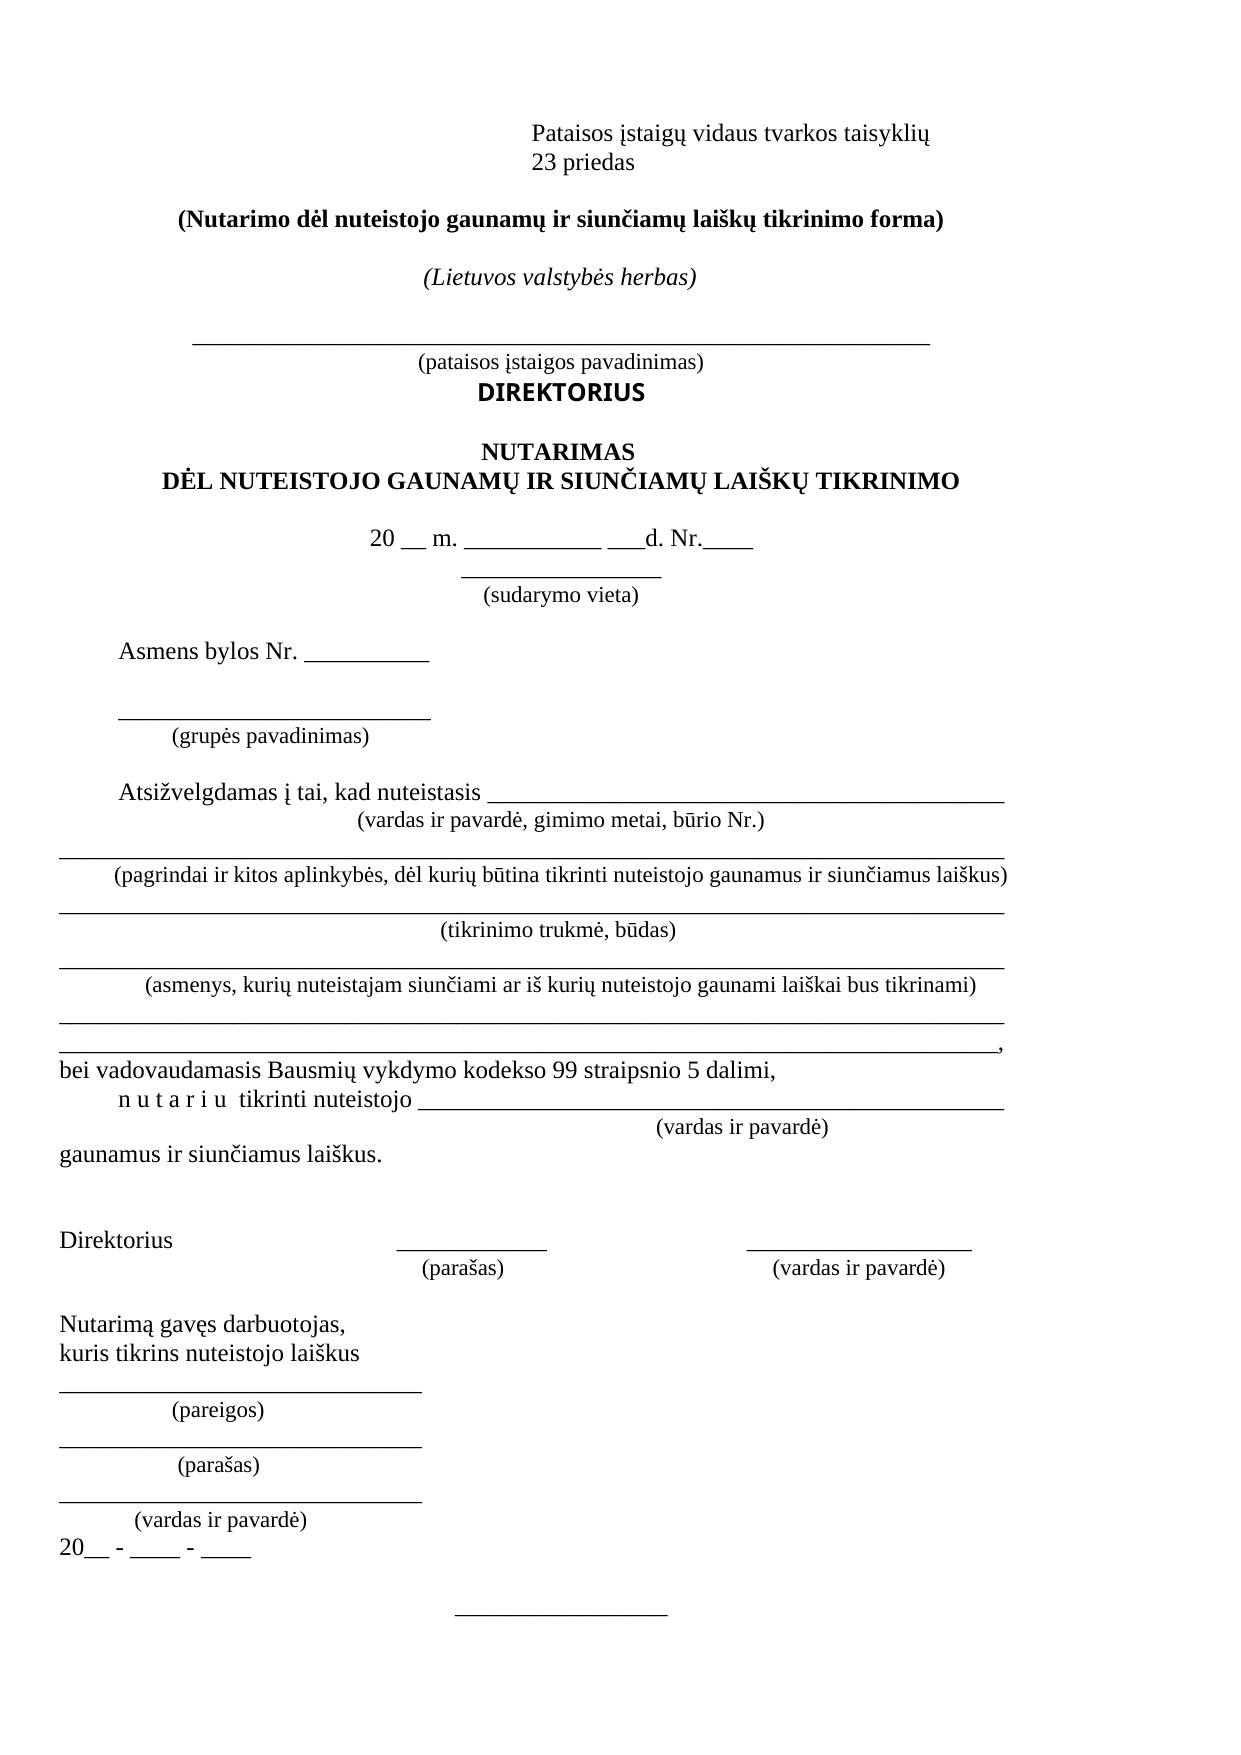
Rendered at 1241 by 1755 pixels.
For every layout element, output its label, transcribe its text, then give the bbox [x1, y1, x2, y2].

text (asmenys, kurių nuteistajam siunčiami ar iš kurių nuteistojo gaunami laiškai bus tikrinami) [59, 972, 1063, 998]
text nutariu tikrinti nuteistojo [59, 1084, 1063, 1113]
text _ [59, 833, 1063, 861]
text (sudarymo vieta) [59, 581, 1063, 607]
text (grupės pavadinimas) [172, 722, 1063, 749]
text gaunamus ir siunčiamus laiškus. [59, 1139, 1063, 1168]
text (vardas ir pavardė, gimimo metai, būrio Nr.) [59, 806, 1063, 833]
text ________________ [59, 552, 1063, 581]
text Pataisos įstaigų vidaus tvarkos taisyklių [531, 118, 1063, 147]
text ___________________________________________________________ [59, 319, 1063, 348]
text _ [59, 998, 1063, 1027]
text _ [59, 888, 1063, 916]
text _________________________ [59, 694, 1063, 722]
text 20 __ m. ___________ ___d. Nr.____ [59, 523, 1063, 552]
text bei vadovaudamasis Bausmių vykdymo kodekso 99 straipsnio 5 dalimi, [59, 1055, 1063, 1084]
text (pataisos įstaigos pavadinimas) [59, 348, 1063, 374]
text _____________________________ [59, 1367, 1063, 1396]
text Nutarimą gavęs darbuotojas, [59, 1309, 1063, 1338]
text (tikrinimo trukmė, būdas) [59, 916, 1063, 943]
text (parašas) [59, 1451, 1063, 1477]
text 23 priedas [531, 147, 1063, 176]
text (pareigos) [172, 1396, 1063, 1422]
text (vardas ir pavardė) [422, 1113, 1063, 1139]
text (Lietuvos valstybės herbas) [59, 262, 1063, 291]
text _____________________________ [59, 1477, 1063, 1506]
text _ [59, 943, 1063, 972]
text Atsižvelgdamas į tai, kad nuteistasis [59, 777, 1063, 806]
text (vardas ir pavardė) [134, 1506, 1063, 1532]
text _________________ [59, 1590, 1063, 1618]
text kuris tikrins nuteistojo laiškus [59, 1338, 1063, 1367]
text DIREKTORIUS [59, 374, 1063, 408]
text Asmens bylos Nr. __________ [59, 636, 1063, 665]
text _ , [59, 1027, 1063, 1055]
text 20__ - ____ - ____ [59, 1532, 1063, 1561]
text (pagrindai ir kitos aplinkybės, dėl kurių būtina tikrinti nuteistojo gaunamus ir siunčiamus laiškus) [59, 861, 1063, 888]
text (parašas) (vardas ir pavardė) [422, 1254, 1063, 1281]
text Direktorius ____________ __________________ [59, 1226, 1063, 1254]
text (Nutarimo dėl nuteistojo gaunamų ir siunčiamų laiškų tikrinimo forma) [59, 204, 1063, 233]
text DĖL NUTEISTOJO GAUNAMŲ IR SIUNČIAMŲ LAIŠKŲ TIKRINIMO [59, 466, 1063, 495]
text _____________________________ [59, 1422, 1063, 1451]
text NUTARIMAS [59, 437, 1063, 466]
